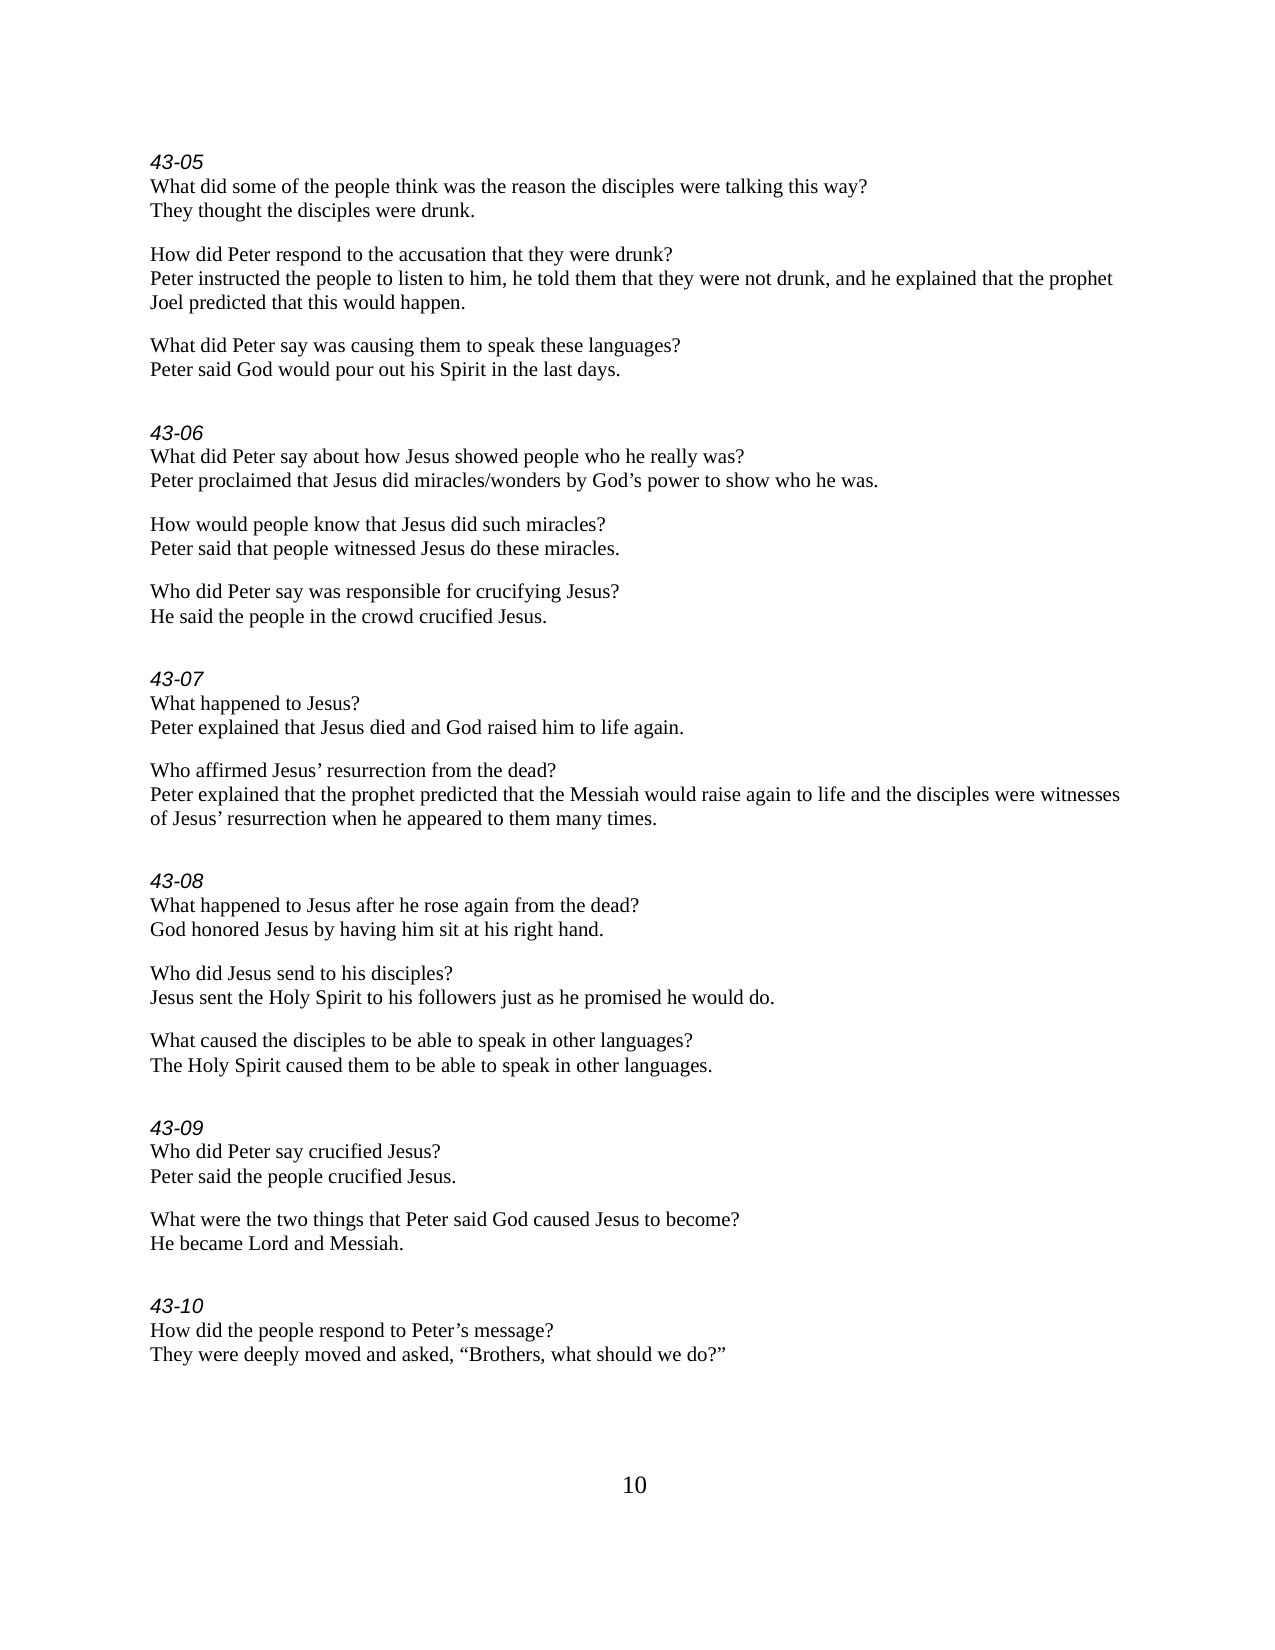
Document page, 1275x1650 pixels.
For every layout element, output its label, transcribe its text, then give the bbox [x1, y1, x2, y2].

subtitle 43-05 [150, 150, 1125, 174]
text How did Peter respond to the accusation that they were drunk? Peter instructed the people to listen to him, he told them that they were not drunk, and he explained that the prophet Joel predicted that this would happen. [150, 242, 1125, 314]
text What did Peter say about how Jesus showed people who he really was? Peter proclaimed that Jesus did miracles/wonders by God’s power to show who he was. [150, 444, 1125, 492]
subtitle 43-07 [150, 667, 1125, 691]
text What happened to Jesus? Peter explained that Jesus died and God raised him to life again. [150, 691, 1125, 739]
text How would people know that Jesus did such miracles? Peter said that people witnessed Jesus do these miracles. [150, 512, 1125, 560]
text Who did Peter say was responsible for crucifying Jesus? He said the people in the crowd crucified Jesus. [150, 579, 1125, 628]
subtitle 43-09 [150, 1116, 1125, 1139]
subtitle 43-10 [150, 1294, 1125, 1318]
text Who affirmed Jesus’ resurrection from the dead? Peter explained that the prophet predicted that the Messiah would raise again to life and the disciples were witnesses of Jesus’ resurrection when he appeared to them many times. [150, 758, 1125, 830]
text Who did Peter say crucified Jesus? Peter said the people crucified Jesus. [150, 1139, 1125, 1188]
text What happened to Jesus after he rose again from the dead? God honored Jesus by having him sit at his right hand. [150, 893, 1125, 941]
text How did the people respond to Peter’s message? They were deeply moved and asked, “Brothers, what should we do?” [150, 1318, 1125, 1366]
text Who did Jesus send to his disciples? Jesus sent the Holy Spirit to his followers just as he promised he would do. [150, 961, 1125, 1009]
subtitle 43-06 [150, 420, 1125, 444]
text What were the two things that Peter said God caused Jesus to become? He became Lord and Messiah. [150, 1207, 1125, 1255]
text What did some of the people think was the reason the disciples were talking this way? They thought the disciples were drunk. [150, 174, 1125, 222]
text What caused the disciples to be able to speak in other languages? The Holy Spirit caused them to be able to speak in other languages. [150, 1028, 1125, 1077]
subtitle 43-08 [150, 869, 1125, 893]
text What did Peter say was causing them to speak these languages? Peter said God would pour out his Spirit in the last days. [150, 333, 1125, 381]
